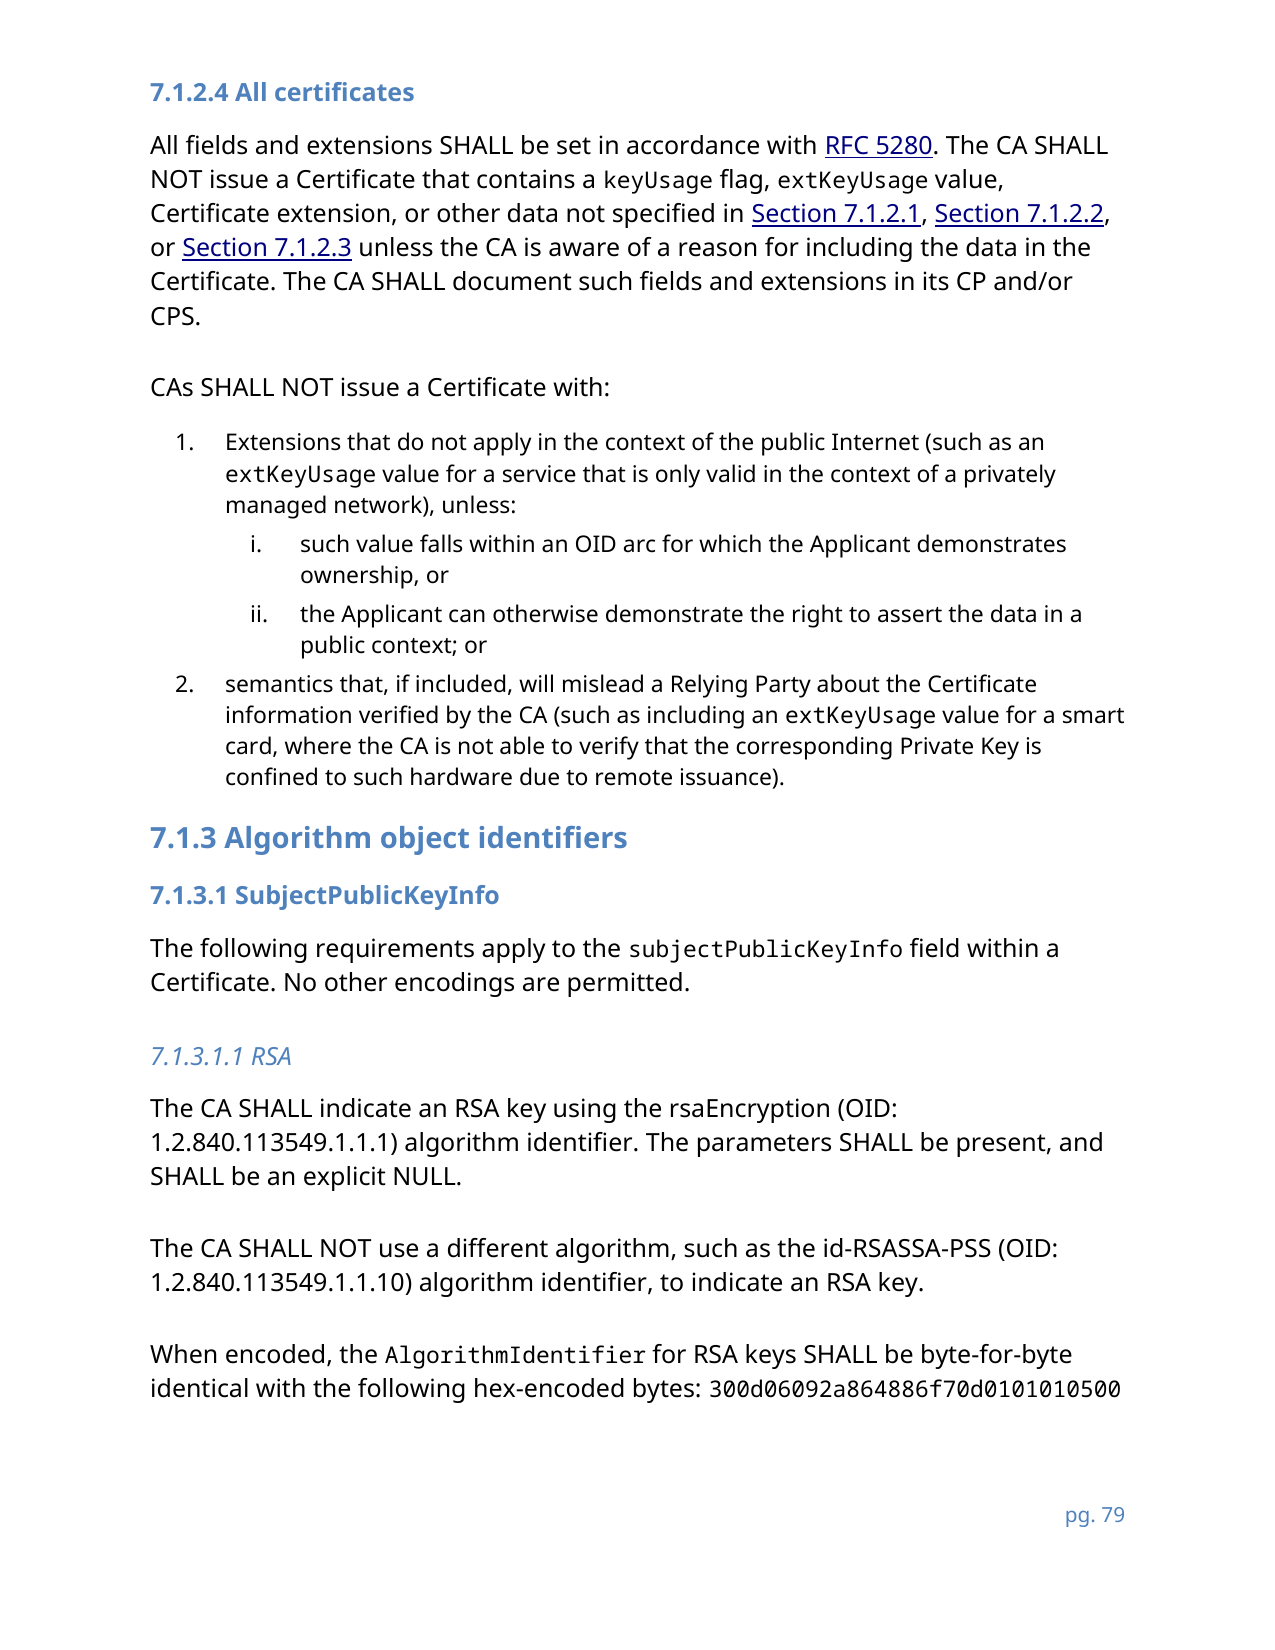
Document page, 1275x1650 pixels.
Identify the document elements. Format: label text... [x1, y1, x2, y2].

text The CA SHALL NOT use a different algorithm, such as the id-RSASSA-PSS (OID: 1.2.840.113549.1.1.10) algorithm identifier, to indicate an RSA key. [150, 1231, 1125, 1299]
subtitle 7.1.3.1.1 RSA [150, 1038, 1125, 1072]
list Extensions that do not apply in the context of the public Internet (such as an extKeyUsage value for a service that is only valid in the context of a privately managed network), unless: [175, 426, 1125, 520]
list such value falls within an OID arc for which the Applicant demonstrates ownership, or [250, 527, 1125, 590]
list the Applicant can otherwise demonstrate the right to assert the data in a public context; or [250, 597, 1125, 660]
text When encoded, the AlgorithmIdentifier for RSA keys SHALL be byte-for-byte identical with the following hex-encoded bytes: 300d06092a864886f70d0101010500 [150, 1336, 1125, 1404]
subtitle 7.1.2.4 All certificates [150, 75, 1125, 109]
text All fields and extensions SHALL be set in accordance with RFC 5280. The CA SHALL NOT issue a Certificate that contains a keyUsage flag, extKeyUsage value, Certificate extension, or other data not specified in Section 7.1.2.1, Section 7.1.2.2, or Section 7.1.2.3 unless the CA is aware of a reason for including the data in the Certificate. The CA SHALL document such fields and extensions in its CP and/or CPS. [150, 128, 1125, 332]
text The following requirements apply to the subjectPublicKeyInfo field within a Certificate. No other encodings are permitted. [150, 930, 1125, 998]
text The CA SHALL indicate an RSA key using the rsaEncryption (OID: 1.2.840.113549.1.1.1) algorithm identifier. The parameters SHALL be present, and SHALL be an explicit NULL. [150, 1091, 1125, 1193]
subtitle 7.1.3.1 SubjectPublicKeyInfo [150, 878, 1125, 912]
list semantics that, if included, will mislead a Relying Party about the Certificate information verified by the CA (such as including an extKeyUsage value for a smart card, where the CA is not able to verify that the corresponding Private Key is confined to such hardware due to remote issuance). [175, 667, 1125, 792]
text CAs SHALL NOT issue a Certificate with: [150, 370, 1125, 404]
subtitle 7.1.3 Algorithm object identifiers [150, 817, 1125, 857]
